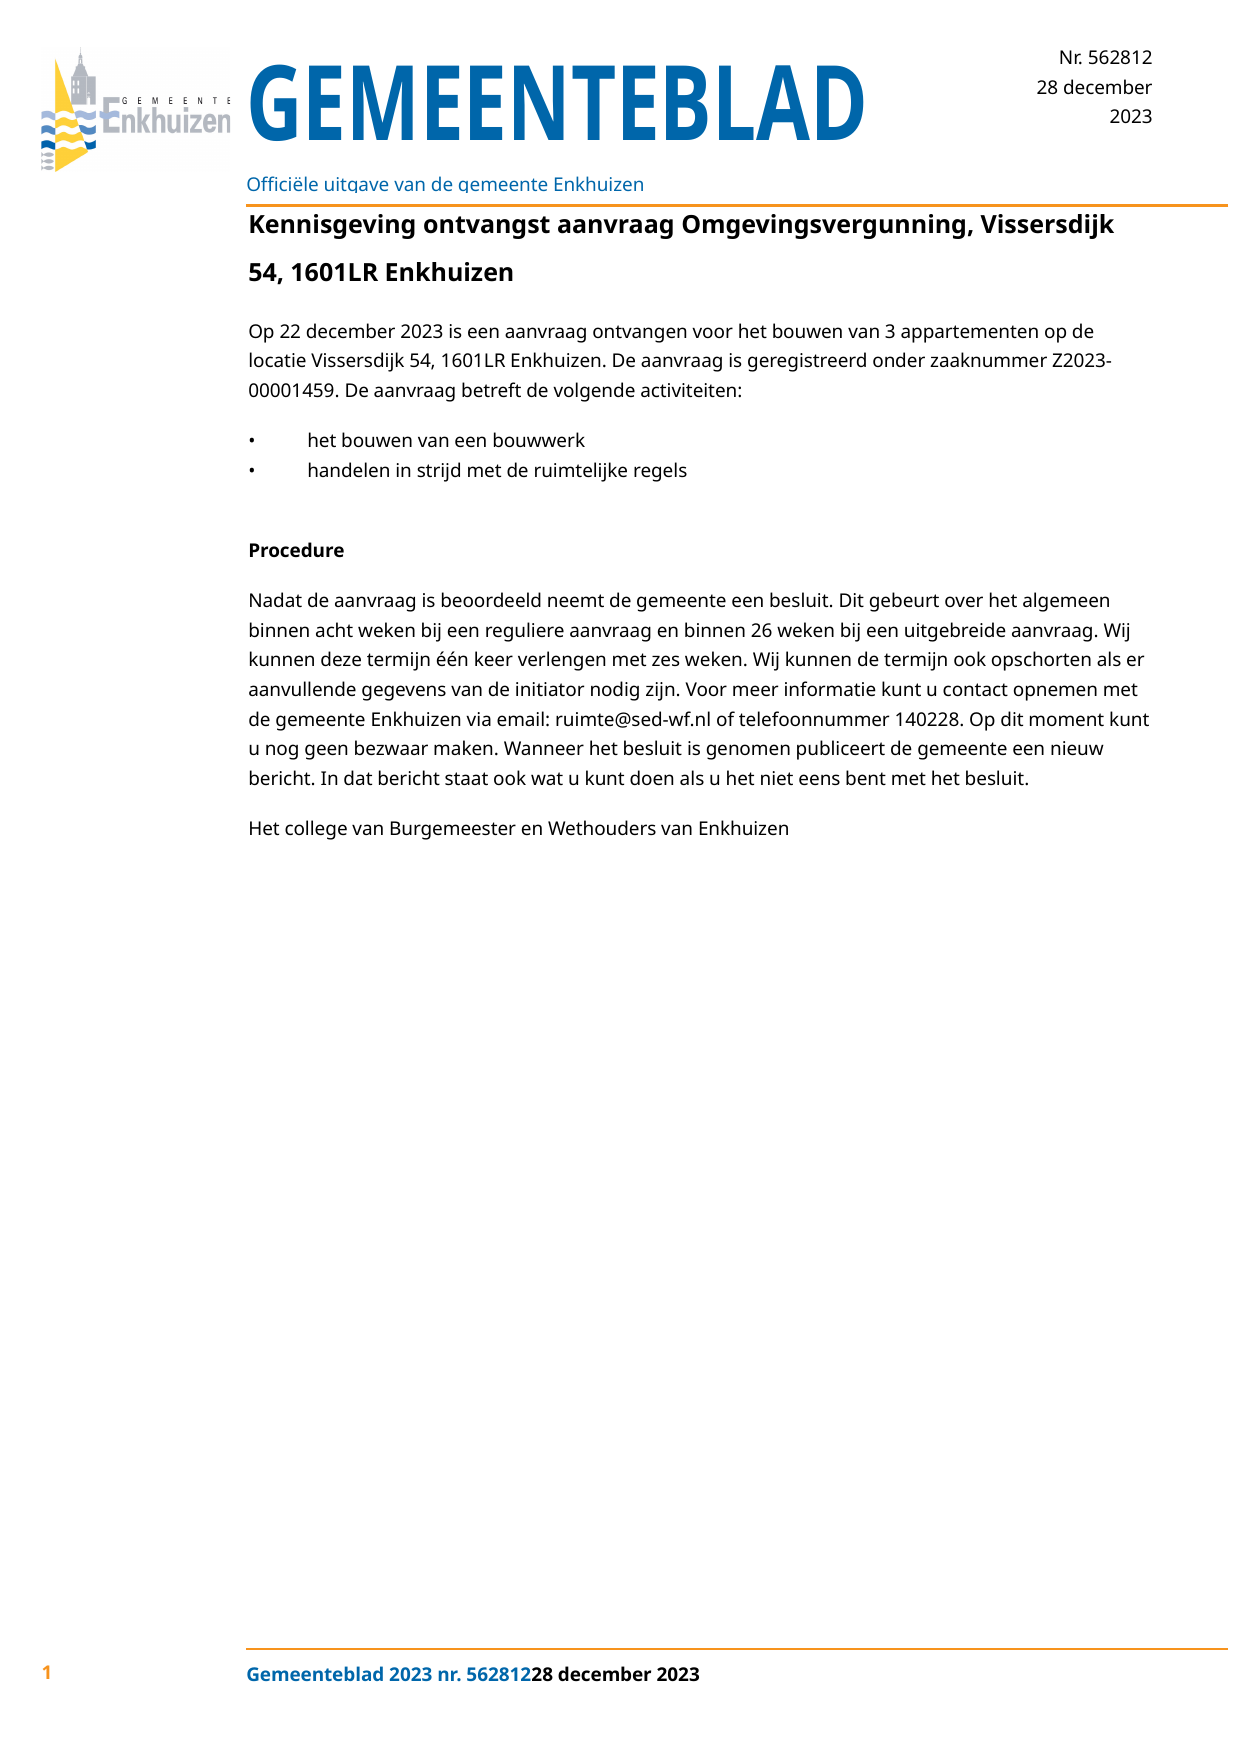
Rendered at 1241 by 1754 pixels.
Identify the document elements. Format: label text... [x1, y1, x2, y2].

text Het college van Burgemeester en Wethouders van Enkhuizen [248, 815, 1152, 841]
picture [41, 47, 231, 172]
text Op 22 december 2023 is een aanvraag ontvangen voor het bouwen van 3 appartementen op de locatie Vissersdijk 54, 1601LR Enkhuizen. De aanvraag is geregistreerd onder zaaknummer Z2023-00001459. De aanvraag betreft de volgende activiteiten: [248, 318, 1152, 403]
text Nadat de aanvraag is beoordeeld neemt de gemeente een besluit. Dit gebeurt over het algemeen binnen acht weken bij een reguliere aanvraag en binnen 26 weken bij een uitgebreide aanvraag. Wij kunnen deze termijn één keer verlengen met zes weken. Wij kunnen de termijn ook opschorten als er aanvullende gegevens van de initiator nodig zijn. Voor meer informatie kunt u contact opnemen met de gemeente Enkhuizen via email: ruimte@sed-wf.nl of telefoonnummer 140228. Op dit moment kunt u nog geen bezwaar maken. Wanneer het besluit is genomen publiceert de gemeente een nieuw bericht. In dat bericht staat ook wat u kunt doen als u het niet eens bent met het besluit. [248, 587, 1152, 791]
text Procedure [248, 537, 1152, 563]
list het bouwen van een bouwwerk [248, 427, 1152, 453]
list handelen in strijd met de ruimtelijke regels [248, 457, 1152, 483]
text Kennisgeving ontvangst aanvraag Omgevingsvergunning, Vissersdijk 54, 1601LR Enkhuizen [248, 207, 1152, 288]
